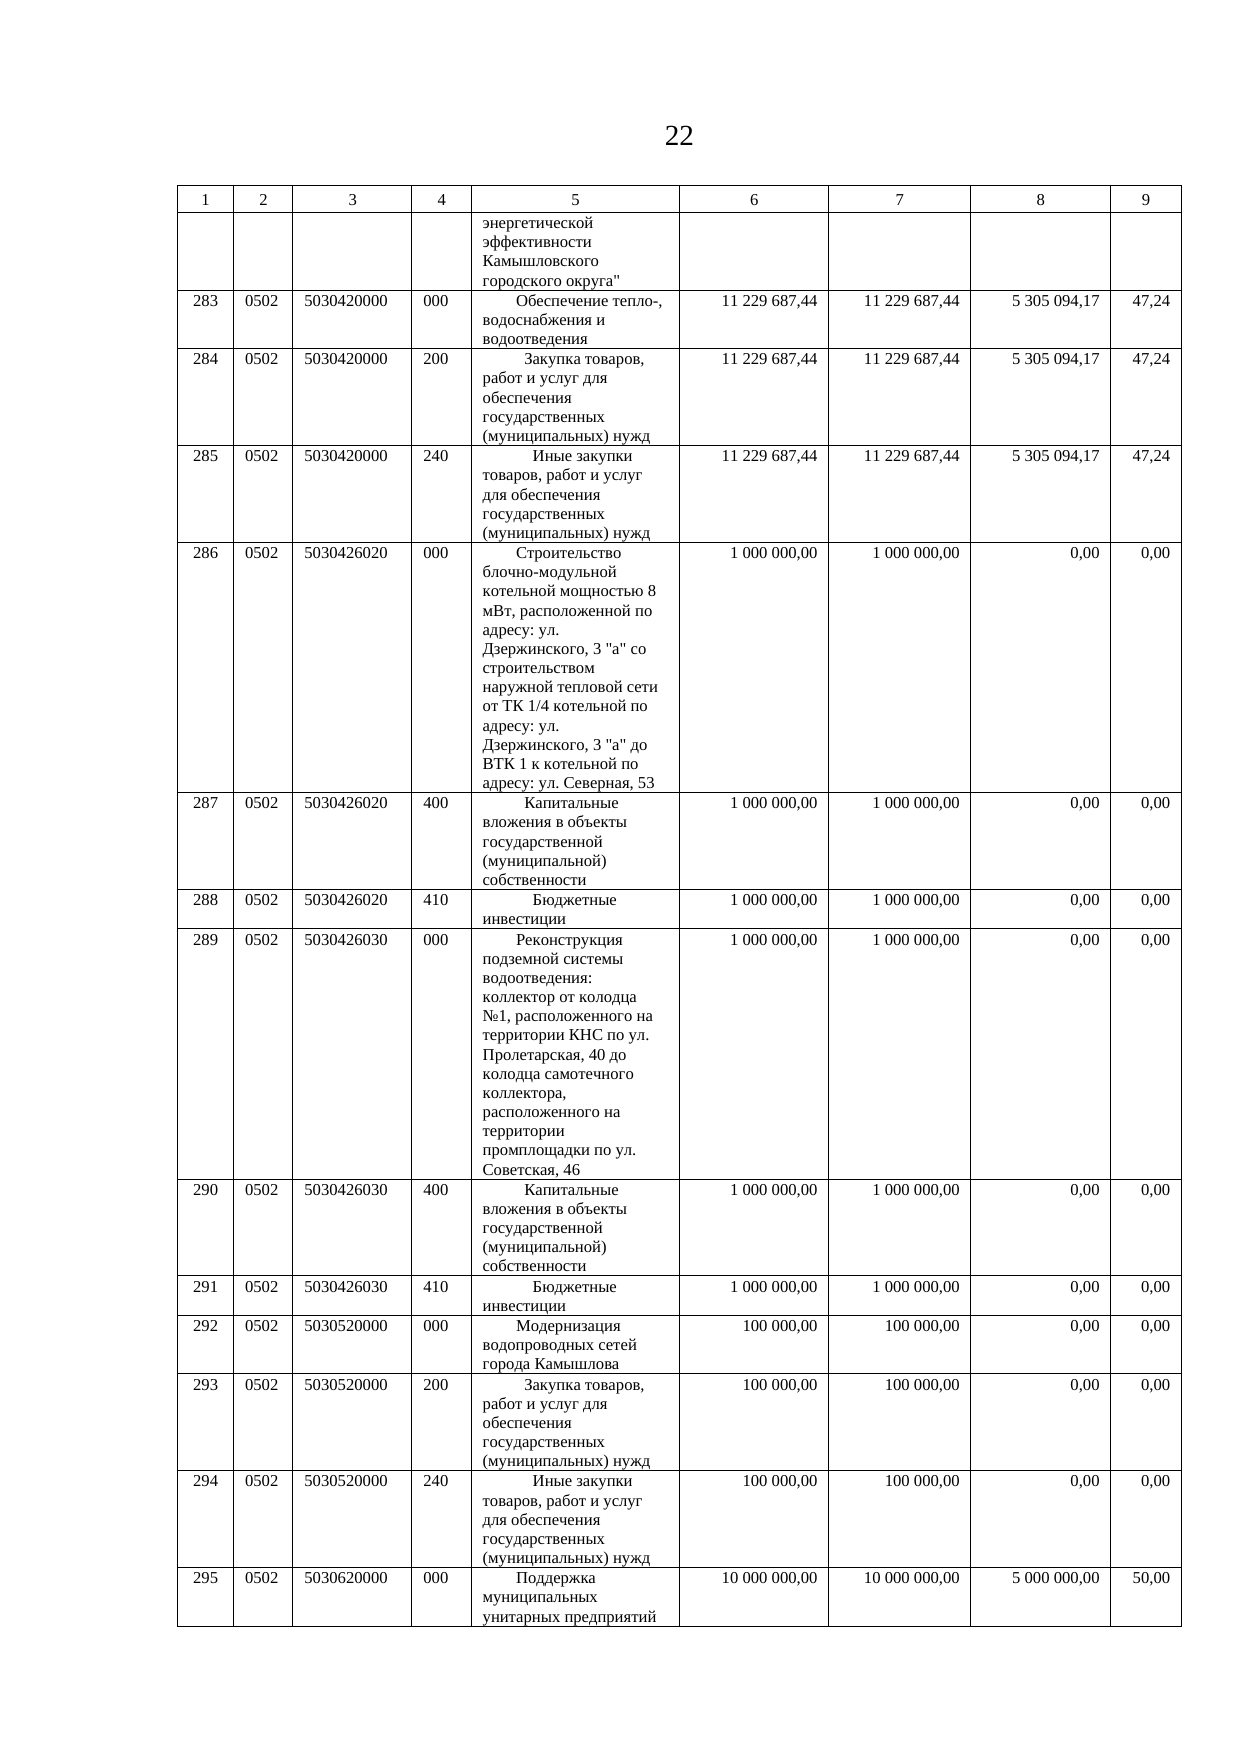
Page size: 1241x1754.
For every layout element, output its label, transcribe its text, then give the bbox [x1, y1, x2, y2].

table_cell 0,00 [1111, 1276, 1181, 1315]
table_cell 295 [178, 1568, 233, 1626]
table_cell 400 [412, 1180, 471, 1275]
table_cell 0,00 [971, 1276, 1110, 1315]
table_cell 5 305 094,17 [971, 446, 1110, 542]
table_header 8 [971, 186, 1110, 212]
table_cell 0,00 [971, 1316, 1110, 1373]
table_cell 5030426030 [293, 929, 411, 1178]
table_cell 0502 [234, 543, 292, 792]
table_cell 294 [178, 1471, 233, 1567]
table_cell 290 [178, 1180, 233, 1275]
table_cell 100 000,00 [680, 1374, 828, 1470]
table_cell энергетической эффективности Камышловского городского округа" [472, 213, 679, 289]
table_cell 000 [412, 1316, 471, 1373]
table_cell [1111, 213, 1181, 289]
table_cell 000 [412, 1568, 471, 1626]
table_cell 0,00 [1111, 1180, 1181, 1275]
table_cell Модернизация водопроводных сетей города Камышлова [472, 1316, 679, 1373]
table_cell 000 [412, 291, 471, 348]
table_cell 47,24 [1111, 349, 1181, 445]
table_cell 1 000 000,00 [680, 793, 828, 889]
table_cell 0502 [234, 446, 292, 542]
table_cell 100 000,00 [829, 1374, 970, 1470]
table_cell 285 [178, 446, 233, 542]
table_cell 0,00 [971, 793, 1110, 889]
table_cell [293, 213, 411, 289]
table_cell 1 000 000,00 [680, 1180, 828, 1275]
table_header 1 [178, 186, 233, 212]
table_cell 288 [178, 890, 233, 928]
table_cell 10 000 000,00 [680, 1568, 828, 1626]
table_cell 1 000 000,00 [829, 1276, 970, 1315]
table_cell 5030620000 [293, 1568, 411, 1626]
table_header 3 [293, 186, 411, 212]
table_cell 0,00 [1111, 929, 1181, 1178]
table_header 6 [680, 186, 828, 212]
table_cell 1 000 000,00 [680, 1276, 828, 1315]
table_cell 5030426020 [293, 793, 411, 889]
table_cell 0502 [234, 1276, 292, 1315]
table_cell 100 000,00 [680, 1316, 828, 1373]
table_cell 1 000 000,00 [680, 543, 828, 792]
table_cell 400 [412, 793, 471, 889]
table_cell 47,24 [1111, 291, 1181, 348]
table_cell 0502 [234, 1568, 292, 1626]
table_cell 0502 [234, 291, 292, 348]
table_cell 10 000 000,00 [829, 1568, 970, 1626]
table_cell 1 000 000,00 [829, 890, 970, 928]
table_cell 5 305 094,17 [971, 291, 1110, 348]
table_cell 410 [412, 1276, 471, 1315]
table_header 4 [412, 186, 471, 212]
table_cell 5 000 000,00 [971, 1568, 1110, 1626]
table_cell 0,00 [1111, 793, 1181, 889]
table_cell Закупка товаров, работ и услуг для обеспечения государственных (муниципальных) нужд [472, 1374, 679, 1470]
table_cell 11 229 687,44 [680, 446, 828, 542]
table_cell 200 [412, 1374, 471, 1470]
table_cell 0502 [234, 1180, 292, 1275]
table_cell 1 000 000,00 [829, 543, 970, 792]
table_cell 100 000,00 [680, 1471, 828, 1567]
table_cell 11 229 687,44 [680, 291, 828, 348]
table_cell 0502 [234, 349, 292, 445]
table_cell [680, 213, 828, 289]
table_cell 0502 [234, 793, 292, 889]
table_cell 200 [412, 349, 471, 445]
table_header 5 [472, 186, 679, 212]
table_cell 5030420000 [293, 446, 411, 542]
table_cell 0,00 [971, 1180, 1110, 1275]
table_cell 0,00 [971, 890, 1110, 928]
table_cell 5030426020 [293, 543, 411, 792]
table_cell 000 [412, 543, 471, 792]
table_cell 0,00 [971, 1374, 1110, 1470]
table_cell 5030420000 [293, 291, 411, 348]
table_cell 291 [178, 1276, 233, 1315]
table_cell 286 [178, 543, 233, 792]
table_cell [829, 213, 970, 289]
table_cell 0502 [234, 890, 292, 928]
table_cell 5 305 094,17 [971, 349, 1110, 445]
table_cell 240 [412, 1471, 471, 1567]
table_cell 292 [178, 1316, 233, 1373]
table_cell [971, 213, 1110, 289]
table_cell Иные закупки товаров, работ и услуг для обеспечения государственных (муниципальных) нужд [472, 1471, 679, 1567]
table_cell Строительство блочно-модульной котельной мощностью 8 мВт, расположенной по адресу: ул. Дзержинского, 3 "а" со строительством наружной тепловой сети от ТК 1/4 котельной по адресу: ул. Дзержинского, 3 "а" до ВТК 1 к котельной по адресу: ул. Северная, 53 [472, 543, 679, 792]
table_cell 0,00 [1111, 543, 1181, 792]
table_cell 410 [412, 890, 471, 928]
table_cell 5030420000 [293, 349, 411, 445]
table_cell Реконструкция подземной системы водоотведения: коллектор от колодца №1, расположенного на территории КНС по ул. Пролетарская, 40 до колодца самотечного коллектора, расположенного на территории промплощадки по ул. Советская, 46 [472, 929, 679, 1178]
table_cell 283 [178, 291, 233, 348]
table_cell 284 [178, 349, 233, 445]
table_cell 5030520000 [293, 1374, 411, 1470]
table_header 9 [1111, 186, 1181, 212]
table_cell 1 000 000,00 [829, 1180, 970, 1275]
table_cell 0502 [234, 1374, 292, 1470]
table_cell 47,24 [1111, 446, 1181, 542]
table_cell 100 000,00 [829, 1316, 970, 1373]
table_cell 1 000 000,00 [829, 929, 970, 1178]
table_cell 0,00 [1111, 1374, 1181, 1470]
table_cell [234, 213, 292, 289]
table_cell 000 [412, 929, 471, 1178]
table_cell Закупка товаров, работ и услуг для обеспечения государственных (муниципальных) нужд [472, 349, 679, 445]
table_cell [412, 213, 471, 289]
table_cell 5030426020 [293, 890, 411, 928]
table_cell 5030426030 [293, 1180, 411, 1275]
table_cell 0502 [234, 1471, 292, 1567]
table_cell 5030520000 [293, 1471, 411, 1567]
table_header 2 [234, 186, 292, 212]
table_cell Бюджетные инвестиции [472, 1276, 679, 1315]
table_cell Обеспечение тепло-, водоснабжения и водоотведения [472, 291, 679, 348]
table_cell 0,00 [971, 929, 1110, 1178]
table_cell Капитальные вложения в объекты государственной (муниципальной) собственности [472, 1180, 679, 1275]
table_cell 0,00 [1111, 1471, 1181, 1567]
table_cell 293 [178, 1374, 233, 1470]
table_cell 11 229 687,44 [680, 349, 828, 445]
table_cell Капитальные вложения в объекты государственной (муниципальной) собственности [472, 793, 679, 889]
table_cell 1 000 000,00 [680, 929, 828, 1178]
table_cell 11 229 687,44 [829, 291, 970, 348]
table_cell 0,00 [1111, 890, 1181, 928]
table_cell 11 229 687,44 [829, 446, 970, 542]
table_cell 1 000 000,00 [680, 890, 828, 928]
table_cell Бюджетные инвестиции [472, 890, 679, 928]
table_cell 287 [178, 793, 233, 889]
table_cell 240 [412, 446, 471, 542]
table_cell 5030426030 [293, 1276, 411, 1315]
table_cell 0,00 [971, 543, 1110, 792]
table_cell Иные закупки товаров, работ и услуг для обеспечения государственных (муниципальных) нужд [472, 446, 679, 542]
table_cell 289 [178, 929, 233, 1178]
table_cell [178, 213, 233, 289]
table_cell 11 229 687,44 [829, 349, 970, 445]
table_cell 50,00 [1111, 1568, 1181, 1626]
table_cell 1 000 000,00 [829, 793, 970, 889]
table_cell 0,00 [971, 1471, 1110, 1567]
table_cell 100 000,00 [829, 1471, 970, 1567]
table_cell 0,00 [1111, 1316, 1181, 1373]
table_header 7 [829, 186, 970, 212]
table_cell 0502 [234, 929, 292, 1178]
table_cell 5030520000 [293, 1316, 411, 1373]
table_cell Поддержка муниципальных унитарных предприятий [472, 1568, 679, 1626]
table_cell 0502 [234, 1316, 292, 1373]
